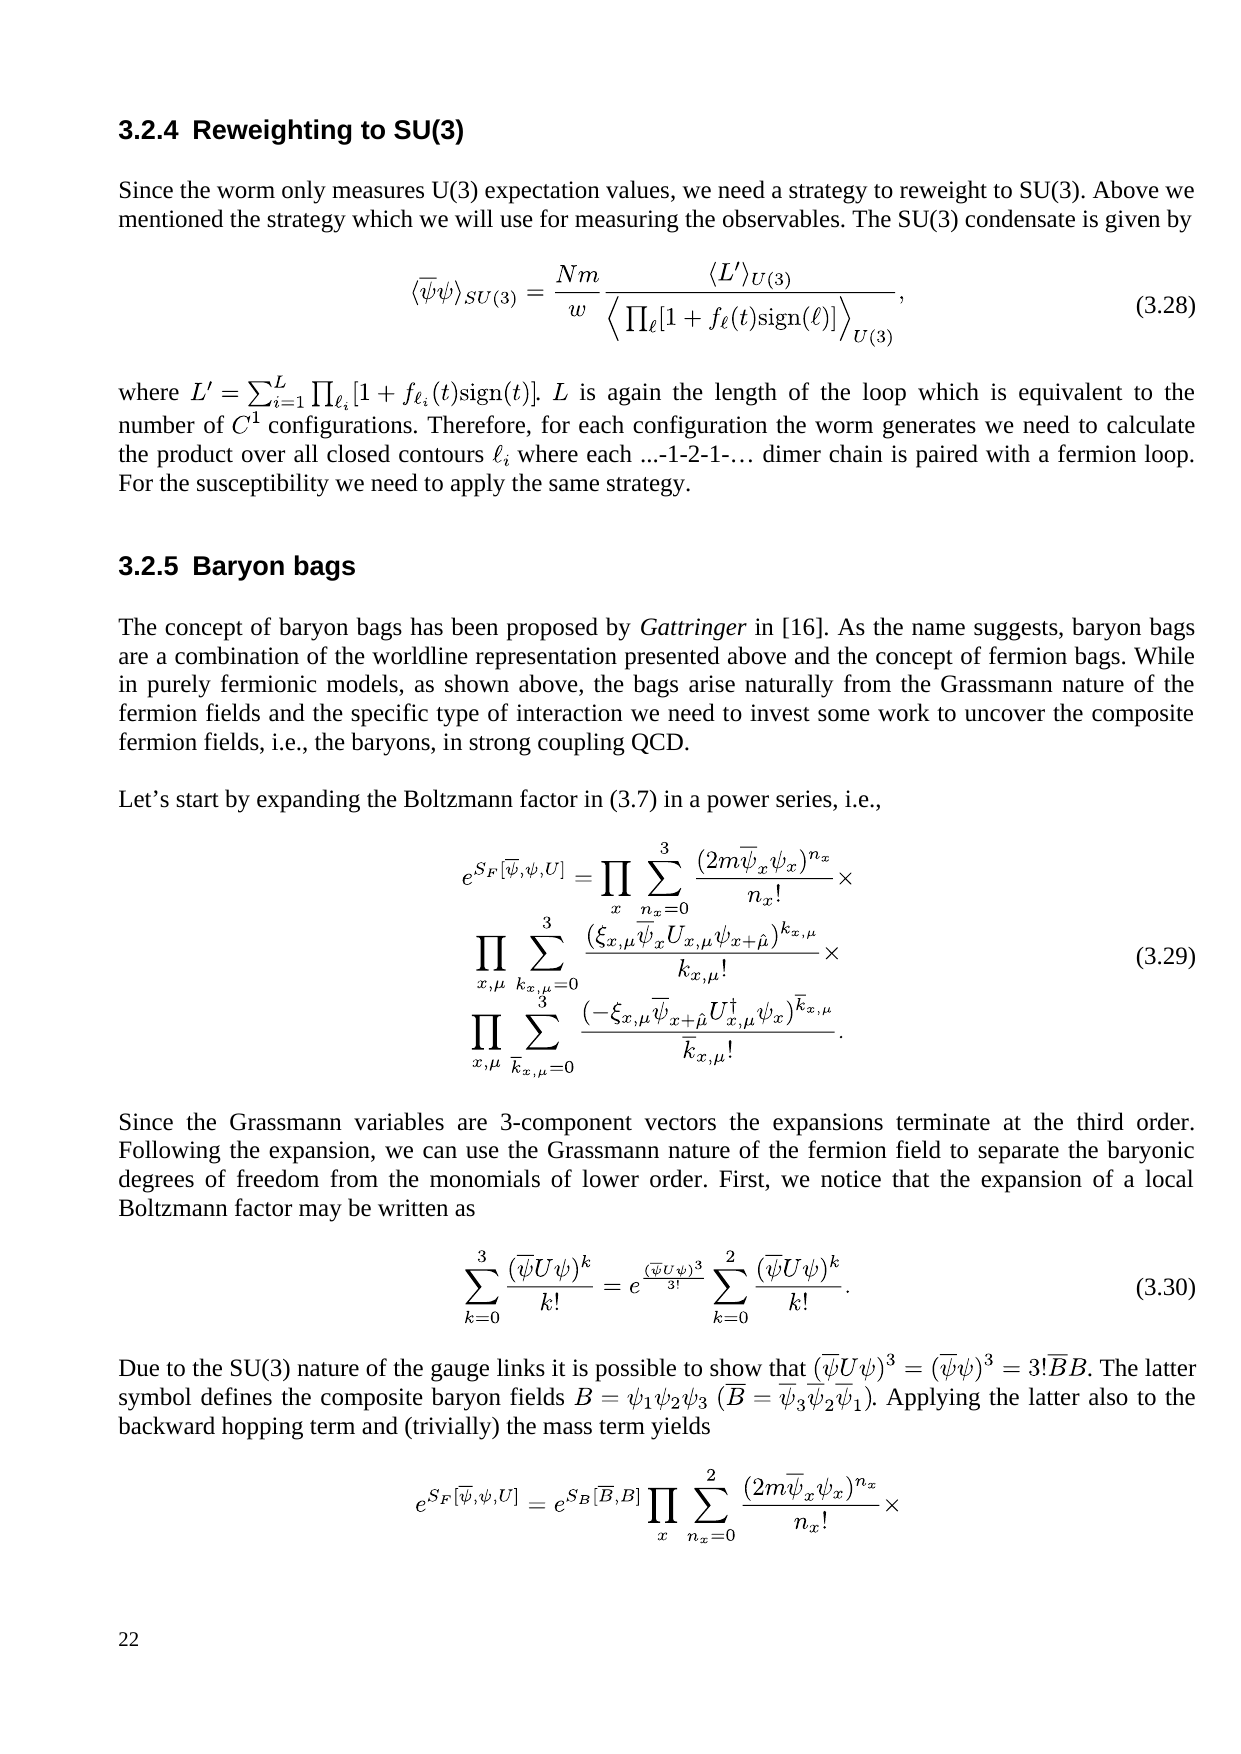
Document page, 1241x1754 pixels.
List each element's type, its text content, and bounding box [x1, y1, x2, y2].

text [118, 261, 873, 347]
text where . is again the length of the loop which is equivalent to the number of configurations. Therefore, for each configuration the worm generates we need to calculate the product over all closed contours where each ...-1-2-1-… dimer chain is paired with a fermion loop. For the susceptibility we need to apply the same strategy. [118, 376, 1196, 497]
text [118, 917, 476, 994]
text Due to the SU(3) nature of the gauge links it is possible to show that . The latter symbol defines the composite baryon fields . Applying the latter also to the backward hopping term and (trivially) the mass term yields [118, 1352, 1196, 1440]
subtitle Reweighting to SU(3) [118, 114, 1196, 145]
text (3.30) [733, 1250, 1196, 1323]
text Since the Grassmann variables are 3-component vectors the expansions terminate at the third order. Following the expansion, we can use the Grassmann nature of the fermion field to separate the baryonic degrees of freedom from the monomials of lower order. First, we notice that the expansion of a local Boltzmann factor may be written as [118, 1107, 1196, 1222]
subtitle Baryon bags [118, 550, 1196, 582]
text Since the worm only measures U(3) expectation values, we need a strategy to reweight to SU(3). Above we mentioned the strategy which we will use for measuring the observables. The SU(3) condensate is given by [118, 175, 1196, 233]
text Let’s start by expanding the Boltzmann factor in (3.7) in a power series, i.e., [118, 784, 1196, 813]
text (3.29) [837, 917, 1196, 994]
text (3.28) [744, 261, 1196, 347]
text The concept of baryon bags has been proposed by Gattringer in [16]. As the name suggests, baryon bags are a combination of the worldline representation presented above and the concept of fermion bags. While in purely fermionic models, as shown above, the bags arise naturally from the Grassmann nature of the fermion fields and the specific type of interaction we need to invest some work to uncover the composite fermion fields, i.e., the baryons, in strong coupling QCD. [118, 612, 1196, 756]
text [118, 1250, 479, 1323]
